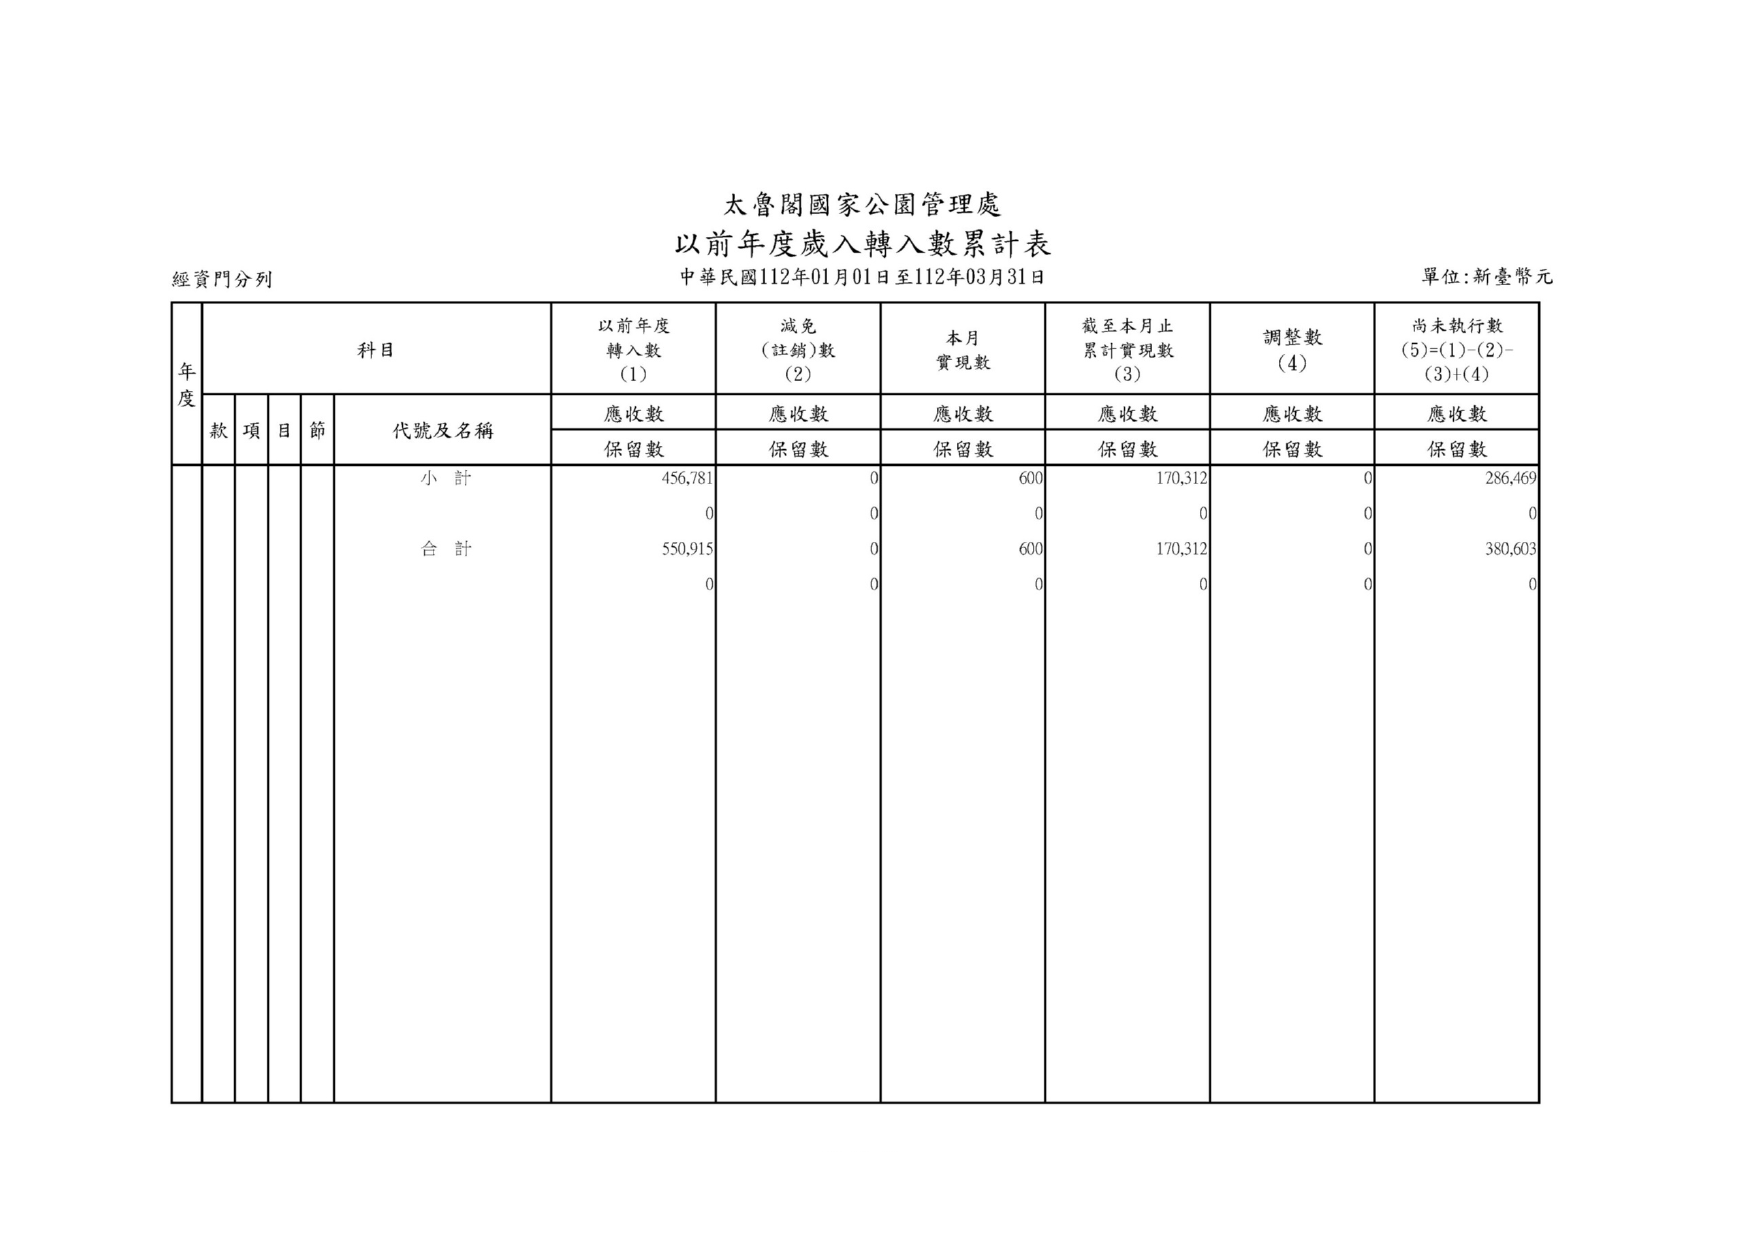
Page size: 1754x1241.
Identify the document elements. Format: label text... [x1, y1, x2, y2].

text 3 [75, 89, 1679, 1151]
